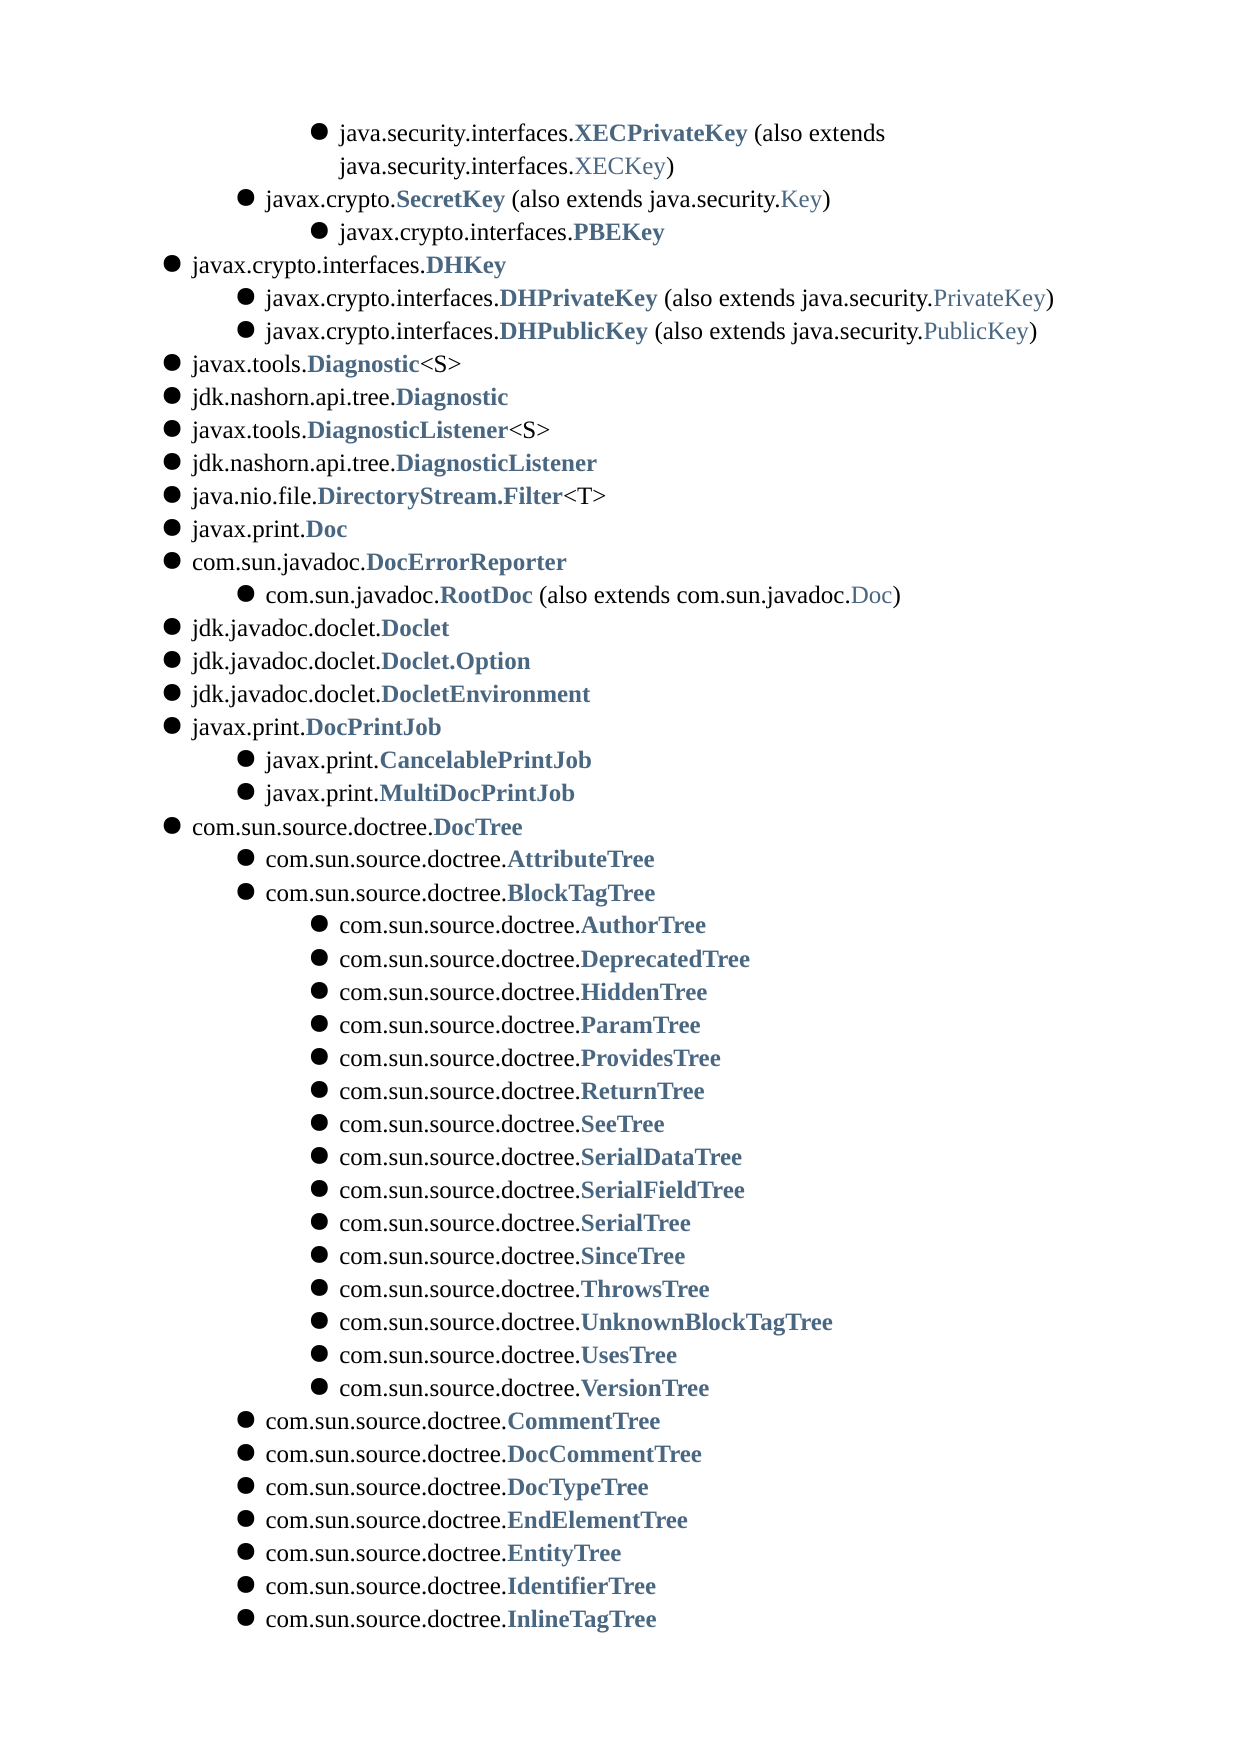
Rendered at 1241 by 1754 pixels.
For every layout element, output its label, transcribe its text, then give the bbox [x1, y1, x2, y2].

list com.sun.javadoc.DocErrorReporter [162, 547, 1122, 576]
list com.sun.javadoc.RootDoc (also extends com.sun.javadoc.Doc) [236, 580, 1122, 609]
list com.sun.source.doctree.AuthorTree [309, 911, 1122, 939]
list com.sun.source.doctree.EndElementTree [236, 1505, 1122, 1534]
list jdk.nashorn.api.tree.DiagnosticListener [162, 448, 1122, 477]
list java.nio.file.DirectoryStream.Filter<T> [162, 481, 1122, 510]
list javax.crypto.interfaces.PBEKey [309, 217, 1122, 246]
list javax.tools.DiagnosticListener<S> [162, 415, 1122, 444]
list java.security.interfaces.XECPrivateKey (also extends java.security.interfaces.XECKey) [309, 118, 1122, 180]
list com.sun.source.doctree.ParamTree [309, 1010, 1122, 1038]
list javax.tools.Diagnostic<S> [162, 349, 1122, 378]
list com.sun.source.doctree.ReturnTree [309, 1076, 1122, 1104]
list com.sun.source.doctree.IdentifierTree [236, 1571, 1122, 1600]
list com.sun.source.doctree.HiddenTree [309, 977, 1122, 1005]
list com.sun.source.doctree.SerialDataTree [309, 1142, 1122, 1171]
list com.sun.source.doctree.AttributeTree [236, 844, 1122, 873]
list com.sun.source.doctree.DeprecatedTree [309, 944, 1122, 972]
list com.sun.source.doctree.CommentTree [236, 1406, 1122, 1435]
list com.sun.source.doctree.EntityTree [236, 1538, 1122, 1567]
list com.sun.source.doctree.UnknownBlockTagTree [309, 1307, 1122, 1336]
list com.sun.source.doctree.DocTypeTree [236, 1472, 1122, 1501]
list com.sun.source.doctree.UsesTree [309, 1340, 1122, 1369]
list javax.crypto.SecretKey (also extends java.security.Key) [236, 184, 1122, 213]
list javax.crypto.interfaces.DHPublicKey (also extends java.security.PublicKey) [236, 316, 1122, 345]
list com.sun.source.doctree.SerialFieldTree [309, 1175, 1122, 1203]
list jdk.javadoc.doclet.Doclet.Option [162, 646, 1122, 675]
list jdk.nashorn.api.tree.Diagnostic [162, 382, 1122, 411]
list com.sun.source.doctree.SinceTree [309, 1241, 1122, 1269]
list javax.print.DocPrintJob [162, 712, 1122, 741]
list com.sun.source.doctree.DocTree [162, 812, 1122, 840]
list com.sun.source.doctree.SerialTree [309, 1208, 1122, 1237]
list com.sun.source.doctree.ThrowsTree [309, 1274, 1122, 1303]
list com.sun.source.doctree.DocCommentTree [236, 1439, 1122, 1468]
list javax.print.Doc [162, 514, 1122, 543]
list com.sun.source.doctree.SeeTree [309, 1109, 1122, 1137]
list com.sun.source.doctree.VersionTree [309, 1373, 1122, 1402]
list com.sun.source.doctree.ProvidesTree [309, 1043, 1122, 1071]
list javax.print.MultiDocPrintJob [236, 778, 1122, 807]
list com.sun.source.doctree.InlineTagTree [236, 1604, 1122, 1633]
list javax.crypto.interfaces.DHKey [162, 250, 1122, 279]
list jdk.javadoc.doclet.Doclet [162, 613, 1122, 642]
list javax.print.CancelablePrintJob [236, 746, 1122, 774]
list com.sun.source.doctree.BlockTagTree [236, 878, 1122, 906]
list javax.crypto.interfaces.DHPrivateKey (also extends java.security.PrivateKey) [236, 283, 1122, 312]
list jdk.javadoc.doclet.DocletEnvironment [162, 679, 1122, 708]
